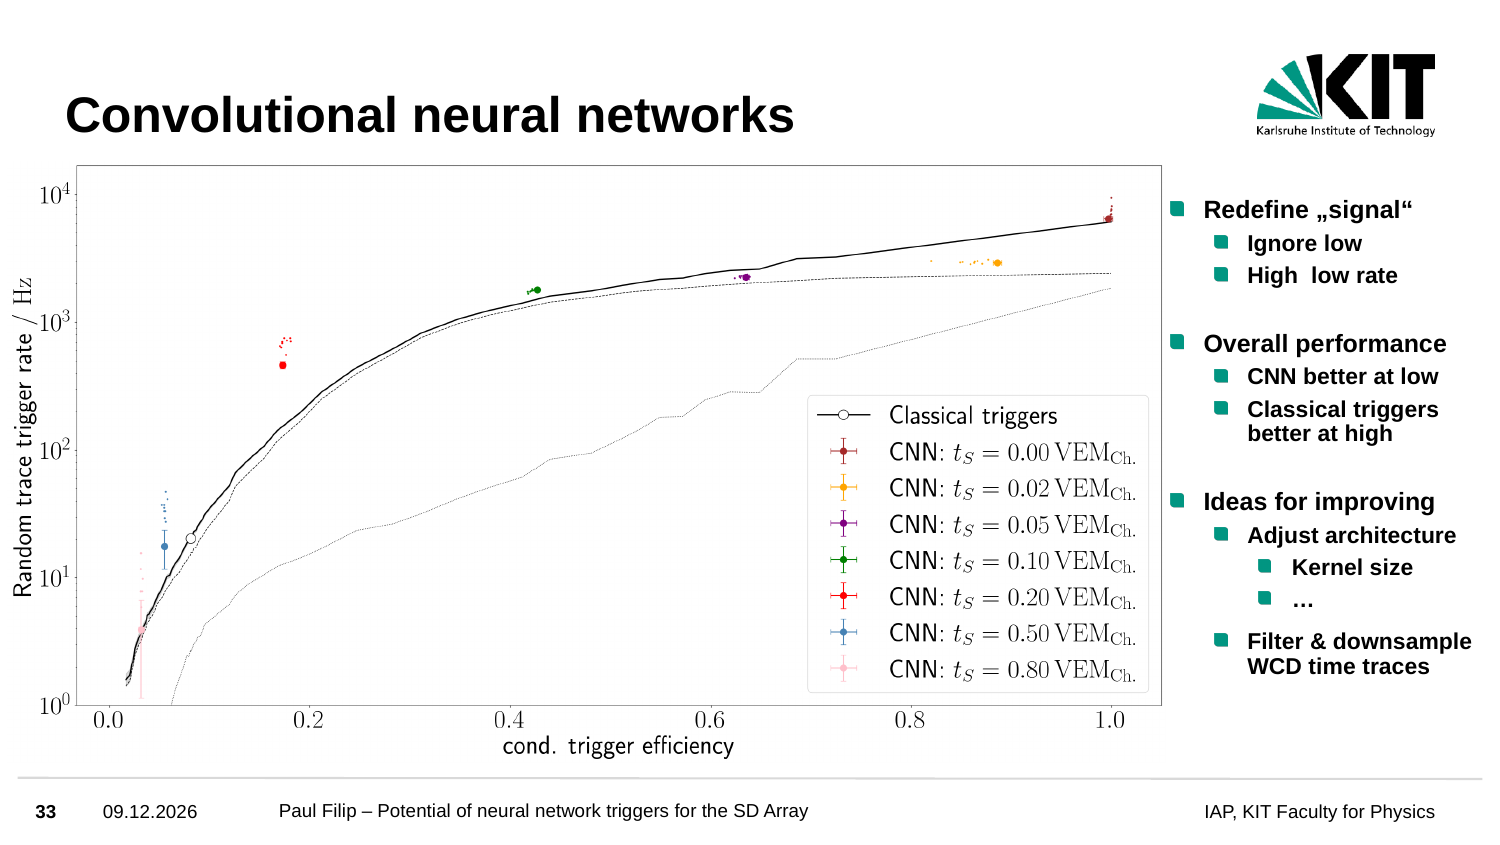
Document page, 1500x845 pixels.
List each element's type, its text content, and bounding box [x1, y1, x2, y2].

picture [1258, 559, 1271, 574]
text_box Redefine „signal“ Ignore low High low rate Overall performance CNN better at low Classical triggers better at high Ideas for improving Adjust architecture Kernel size … Filter & downsample WCD time traces [1126, 197, 1500, 763]
picture [1214, 369, 1228, 384]
picture [1257, 54, 1435, 137]
picture [1214, 527, 1228, 542]
picture [1214, 401, 1228, 416]
title Convolutional neural networks [64, 48, 1192, 144]
picture [1214, 267, 1228, 283]
picture [1214, 235, 1228, 250]
picture [1170, 493, 1184, 509]
picture [1170, 201, 1184, 218]
picture [1258, 591, 1271, 606]
picture [1170, 334, 1184, 351]
picture [1214, 633, 1228, 648]
picture [7, 161, 1166, 763]
